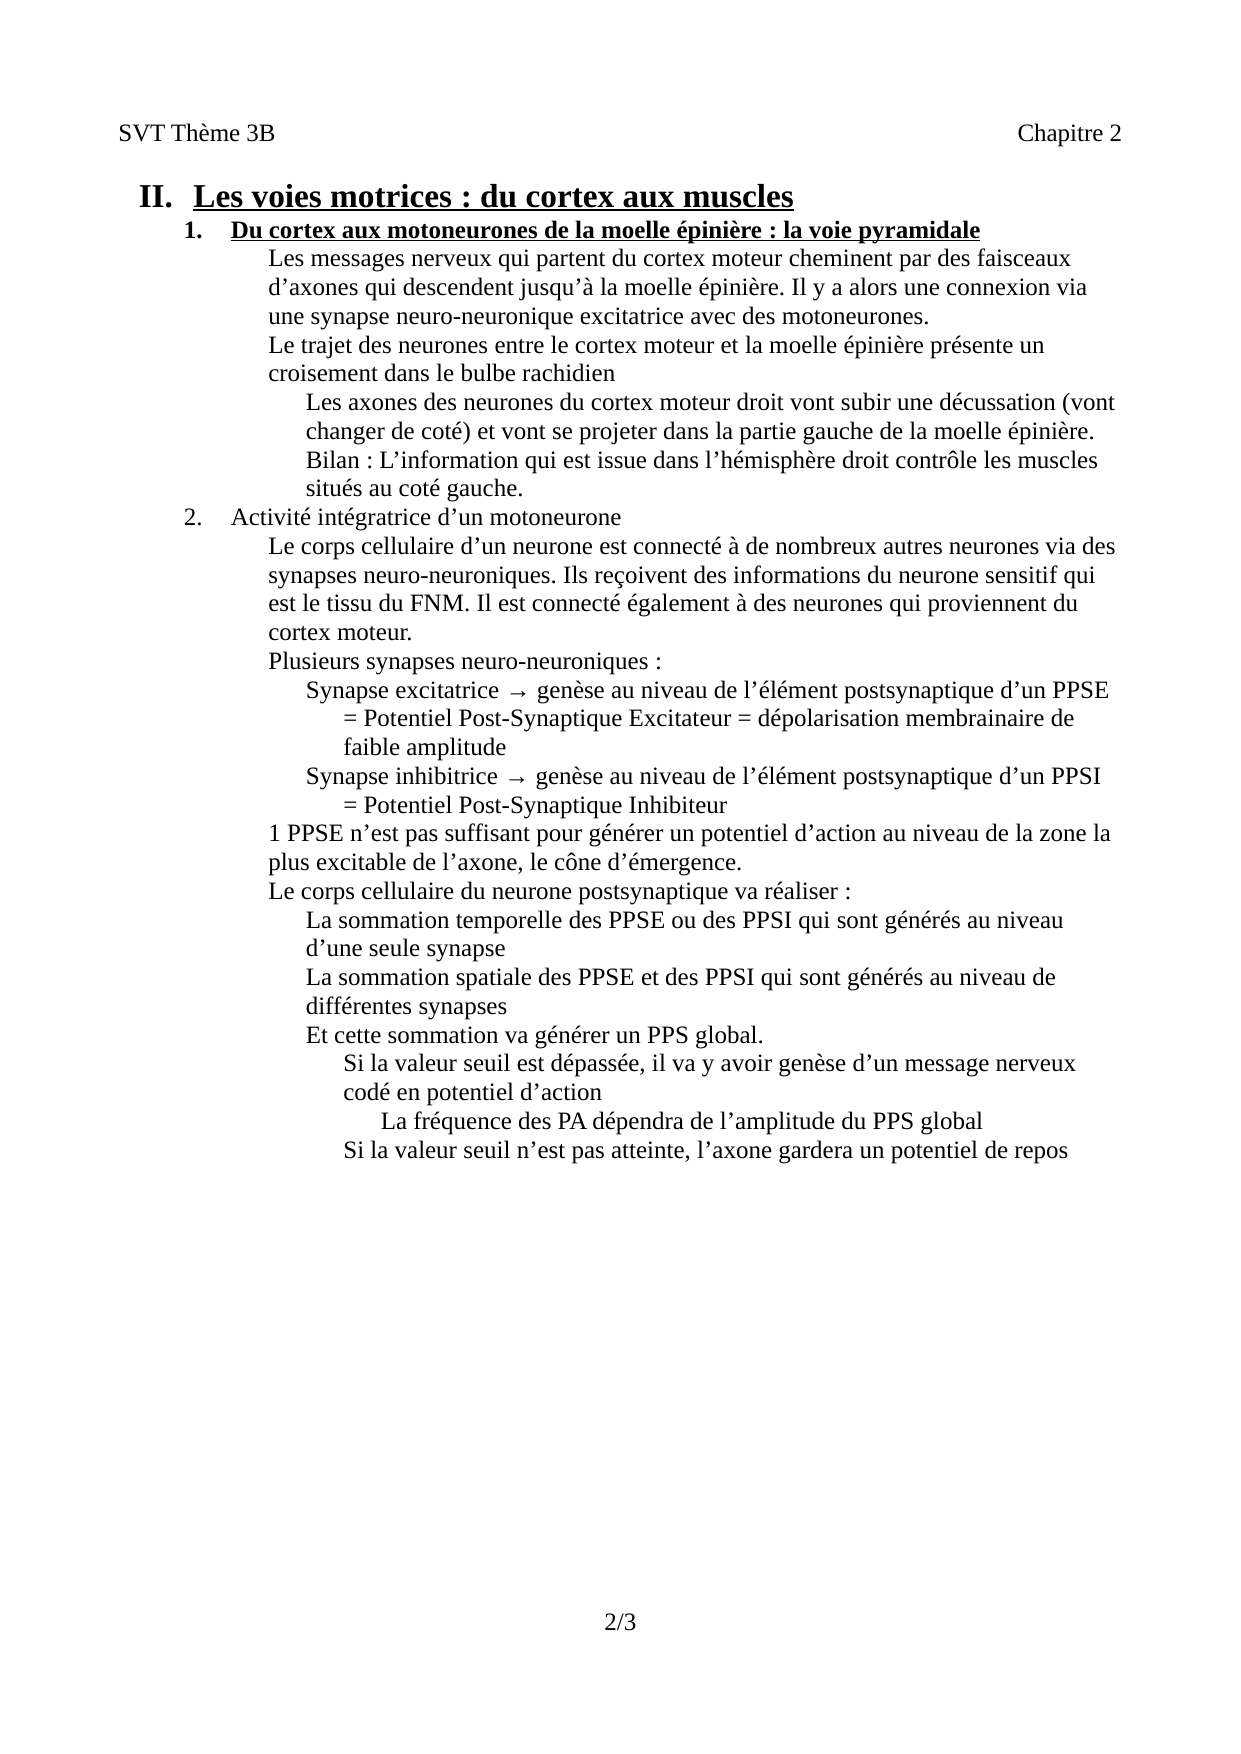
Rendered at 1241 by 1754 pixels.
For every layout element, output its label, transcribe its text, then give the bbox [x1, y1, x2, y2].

list Le corps cellulaire d’un neurone est connecté à de nombreux autres neurones via des synapses neuro-neuroniques. Ils reçoivent des informations du neurone sensitif qui est le tissu du FNM. Il est connecté également à des neurones qui proviennent du cortex moteur. [231, 531, 1122, 646]
list Bilan : L’information qui est issue dans l’hémisphère droit contrôle les muscles situés au coté gauche. [268, 445, 1122, 502]
list Plusieurs synapses neuro-neuroniques : [231, 646, 1122, 675]
list La fréquence des PA dépendra de l’amplitude du PPS global [343, 1106, 1122, 1135]
list Les messages nerveux qui partent du cortex moteur cheminent par des faisceaux d’axones qui descendent jusqu’à la moelle épinière. Il y a alors une connexion via une synapse neuro-neuronique excitatrice avec des motoneurones. [231, 243, 1122, 330]
list Si la valeur seuil est dépassée, il va y avoir genèse d’un message nerveux codé en potentiel d’action [306, 1048, 1122, 1106]
list Synapse excitatrice → genèse au niveau de l’élément postsynaptique d’un PPSE [268, 675, 1122, 703]
list Les axones des neurones du cortex moteur droit vont subir une décussation (vont changer de coté) et vont se projeter dans la partie gauche de la moelle épinière. [268, 387, 1122, 445]
list La sommation temporelle des PPSE ou des PPSI qui sont générés au niveau d’une seule synapse [268, 905, 1122, 962]
list Et cette sommation va générer un PPS global. [268, 1020, 1122, 1048]
list Activité intégratrice d’un motoneurone [193, 502, 1122, 531]
list Les voies motrices : du cortex aux muscles [156, 176, 1122, 215]
list = Potentiel Post-Synaptique Inhibiteur [306, 790, 1122, 818]
list Si la valeur seuil n’est pas atteinte, l’axone gardera un potentiel de repos [306, 1135, 1122, 1163]
list Le trajet des neurones entre le cortex moteur et la moelle épinière présente un croisement dans le bulbe rachidien [231, 330, 1122, 387]
list Le corps cellulaire du neurone postsynaptique va réaliser : [231, 876, 1122, 905]
list Synapse inhibitrice → genèse au niveau de l’élément postsynaptique d’un PPSI [268, 761, 1122, 790]
list La sommation spatiale des PPSE et des PPSI qui sont générés au niveau de différentes synapses [268, 962, 1122, 1020]
list Du cortex aux motoneurones de la moelle épinière : la voie pyramidale [193, 215, 1122, 243]
list = Potentiel Post-Synaptique Excitateur = dépolarisation membrainaire de faible amplitude [306, 703, 1122, 761]
list 1 PPSE n’est pas suffisant pour générer un potentiel d’action au niveau de la zone la plus excitable de l’axone, le cône d’émergence. [231, 818, 1122, 876]
